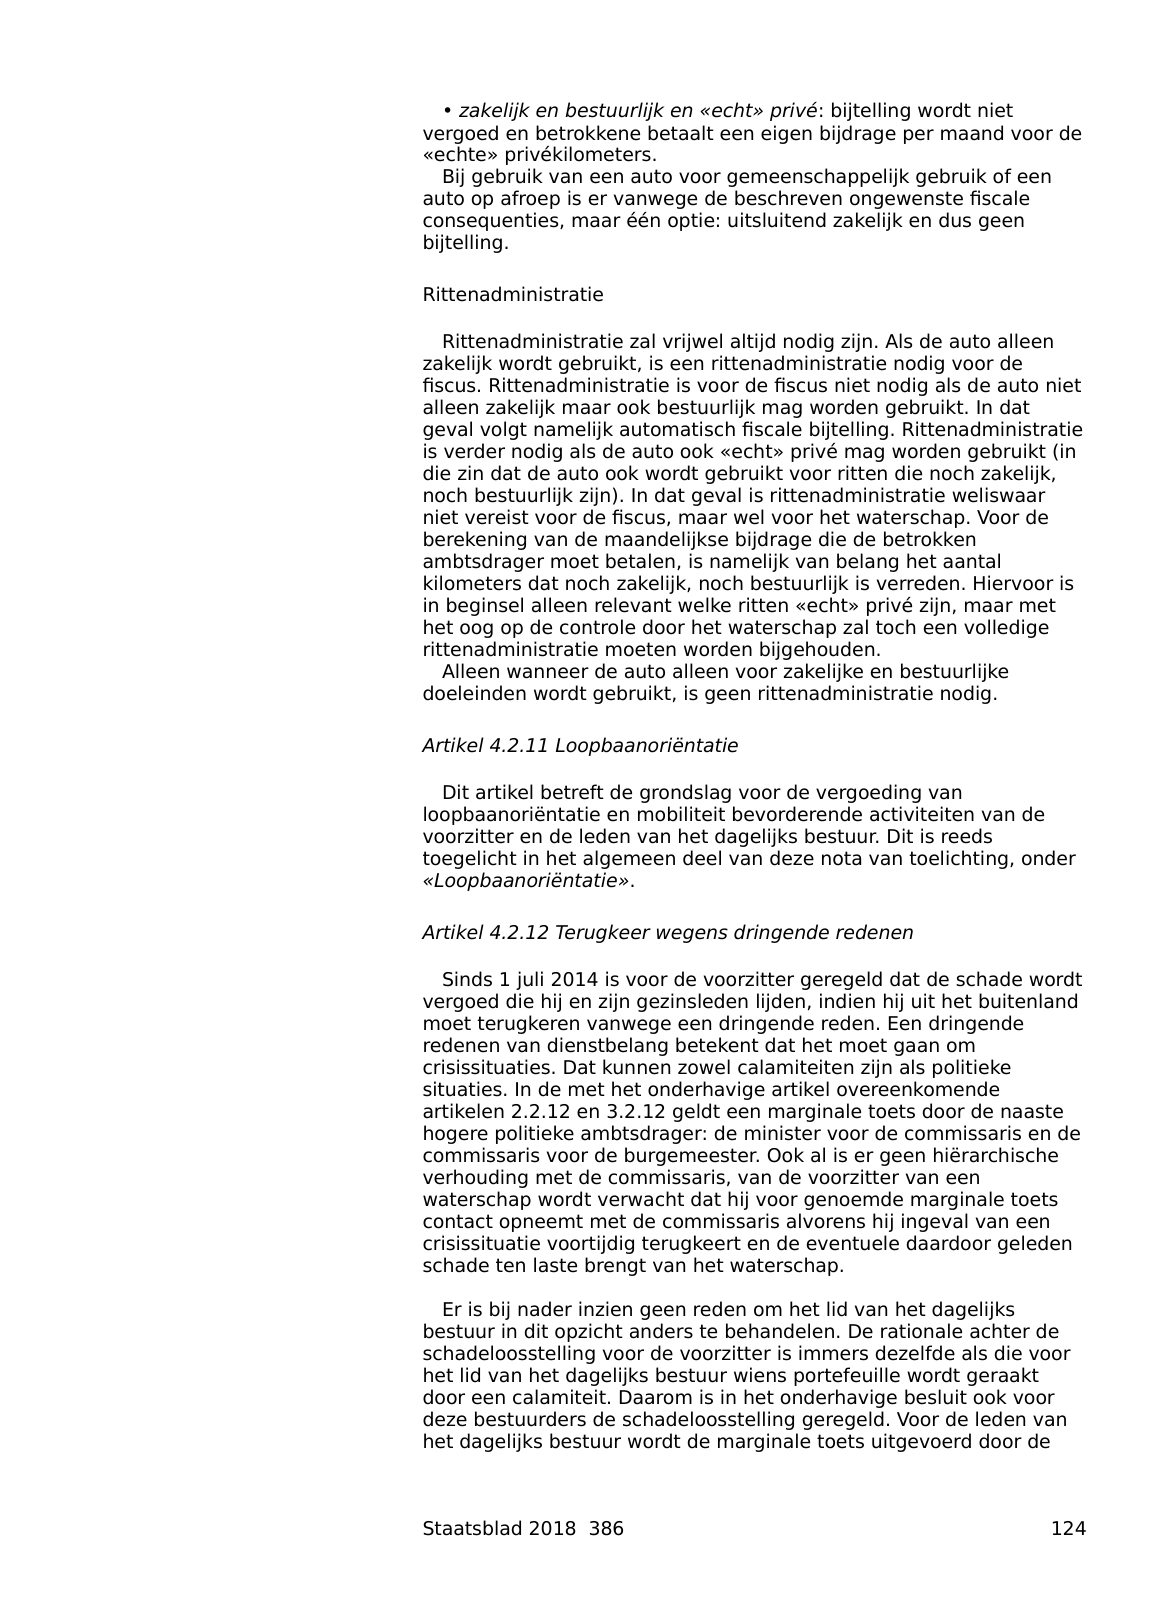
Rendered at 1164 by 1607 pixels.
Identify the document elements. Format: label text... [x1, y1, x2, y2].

subtitle Artikel 4.2.11 Loopbaanoriëntatie [422, 735, 1087, 757]
text Sinds 1 juli 2014 is voor de voorzitter geregeld dat de schade wordt vergoed die hij en zijn gezinsleden lijden, indien hij uit het buitenland moet terugkeren vanwege een dringende reden. Een dringende redenen van dienstbelang betekent dat het moet gaan om crisissituaties. Dat kunnen zowel calamiteiten zijn als politieke situaties. In de met het onderhavige artikel overeenkomende artikelen 2.2.12 en 3.2.12 geldt een marginale toets door de naaste hogere politieke ambtsdrager: de minister voor de commissaris en de commissaris voor de burgemeester. Ook al is er geen hiërarchische verhouding met de commissaris, van de voorzitter van een waterschap wordt verwacht dat hij voor genoemde marginale toets contact opneemt met de commissaris alvorens hij ingeval van een crisissituatie voortijdig terugkeert en de eventuele daardoor geleden schade ten laste brengt van het waterschap. [422, 969, 1087, 1276]
subtitle Artikel 4.2.12 Terugkeer wegens dringende redenen [422, 922, 1087, 944]
text Dit artikel betreft de grondslag voor de vergoeding van loopbaanoriëntatie en mobiliteit bevorderende activiteiten van de voorzitter en de leden van het dagelijks bestuur. Dit is reeds toegelicht in het algemeen deel van deze nota van toelichting, onder «Loopbaanoriëntatie». [422, 782, 1087, 892]
text Rittenadministratie zal vrijwel altijd nodig zijn. Als de auto alleen zakelijk wordt gebruikt, is een rittenadministratie nodig voor de fiscus. Rittenadministratie is voor de fiscus niet nodig als de auto niet alleen zakelijk maar ook bestuurlijk mag worden gebruikt. In dat geval volgt namelijk automatisch fiscale bijtelling. Rittenadministratie is verder nodig als de auto ook «echt» privé mag worden gebruikt (in die zin dat de auto ook wordt gebruikt voor ritten die noch zakelijk, noch bestuurlijk zijn). In dat geval is rittenadministratie weliswaar niet vereist voor de fiscus, maar wel voor het waterschap. Voor de berekening van de maandelijkse bijdrage die de betrokken ambtsdrager moet betalen, is namelijk van belang het aantal kilometers dat noch zakelijk, noch bestuurlijk is verreden. Hiervoor is in beginsel alleen relevant welke ritten «echt» privé zijn, maar met het oog op de controle door het waterschap zal toch een volledige rittenadministratie moeten worden bijgehouden. [422, 331, 1087, 661]
subtitle Rittenadministratie [422, 284, 1087, 306]
text Er is bij nader inzien geen reden om het lid van het dagelijks bestuur in dit opzicht anders te behandelen. De rationale achter de schadeloosstelling voor de voorzitter is immers dezelfde als die voor het lid van het dagelijks bestuur wiens portefeuille wordt geraakt door een calamiteit. Daarom is in het onderhavige besluit ook voor deze bestuurders de schadeloosstelling geregeld. Voor de leden van het dagelijks bestuur wordt de marginale toets uitgevoerd door de [422, 1299, 1087, 1452]
text • zakelijk en bestuurlijk en «echt» privé: bijtelling wordt niet vergoed en betrokkene betaalt een eigen bijdrage per maand voor de «echte» privékilometers. [422, 100, 1087, 166]
text Bij gebruik van een auto voor gemeenschappelijk gebruik of een auto op afroep is er vanwege de beschreven ongewenste fiscale consequenties, maar één optie: uitsluitend zakelijk en dus geen bijtelling. [422, 166, 1087, 254]
text Alleen wanneer de auto alleen voor zakelijke en bestuurlijke doeleinden wordt gebruikt, is geen rittenadministratie nodig. [422, 661, 1087, 705]
